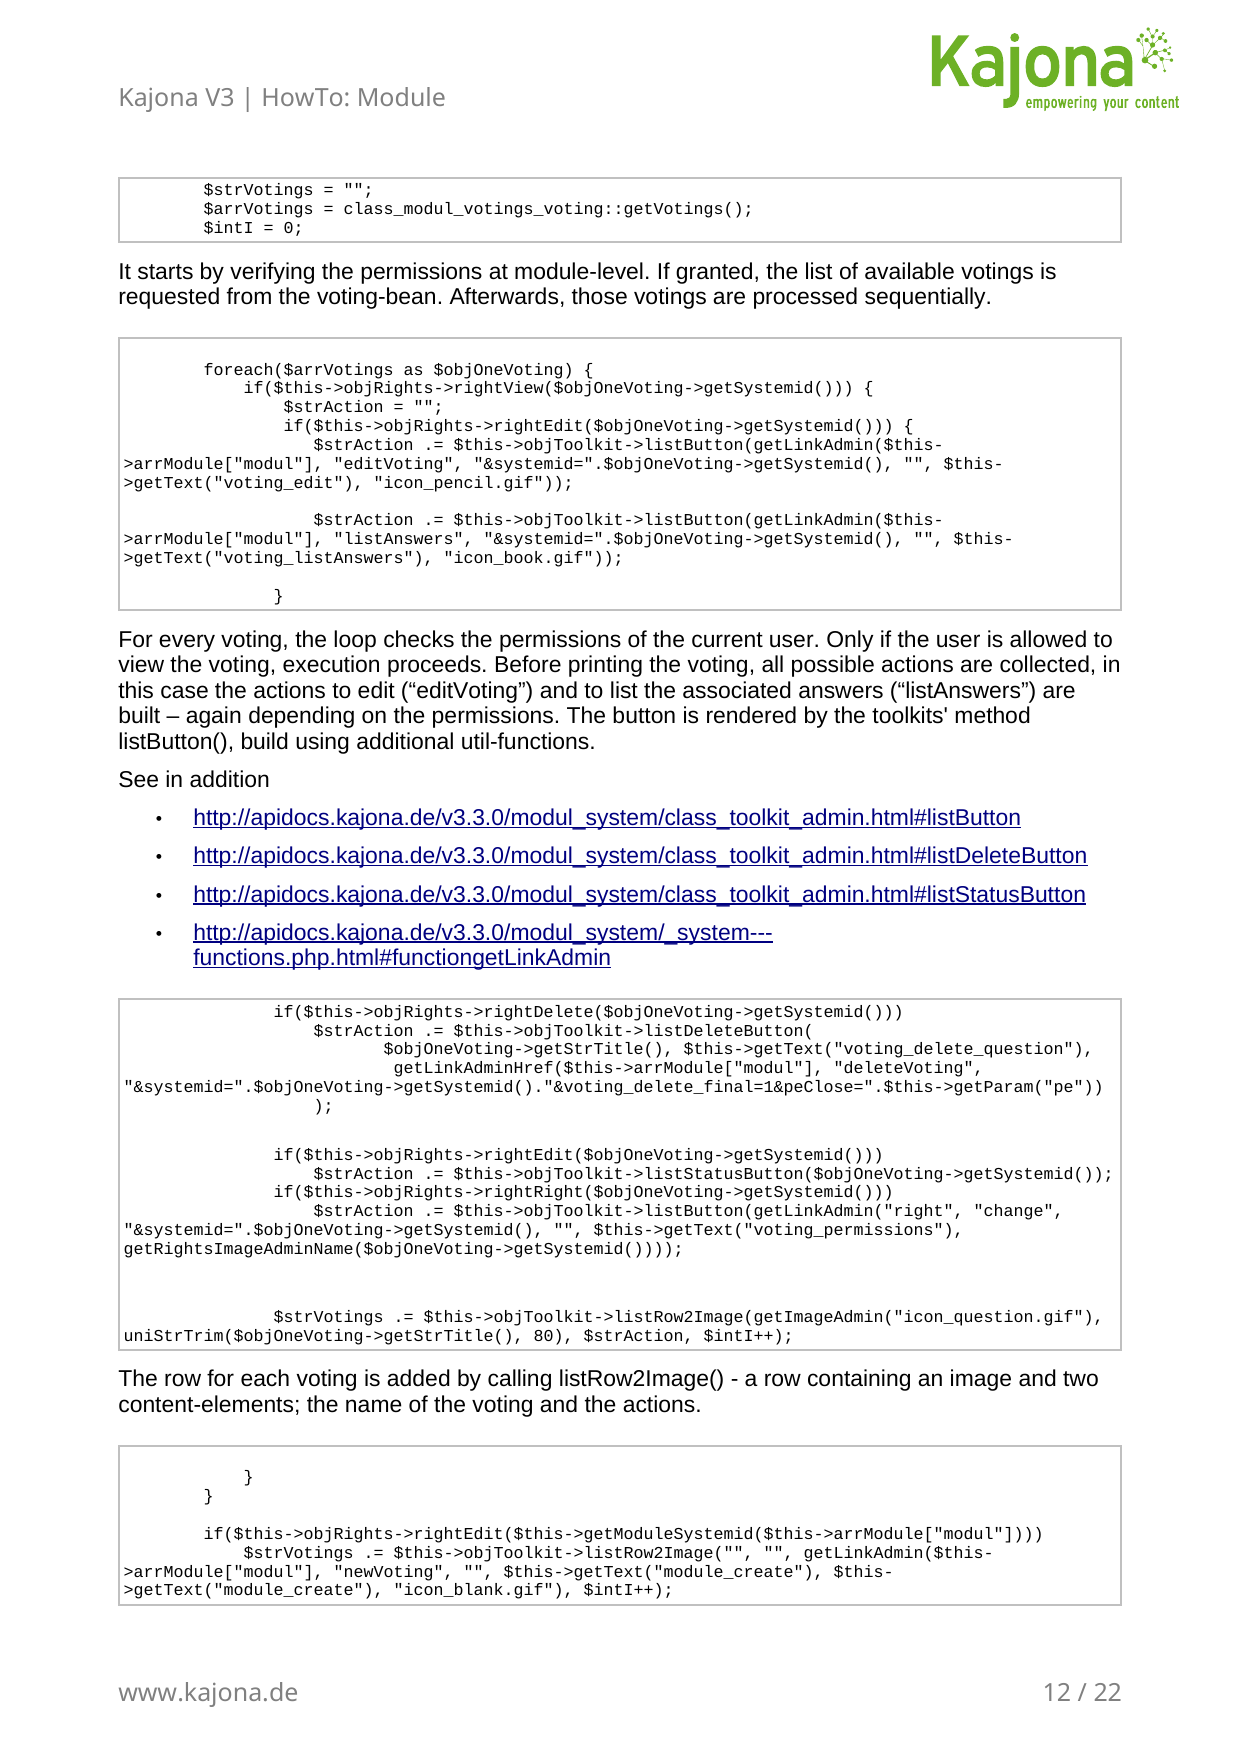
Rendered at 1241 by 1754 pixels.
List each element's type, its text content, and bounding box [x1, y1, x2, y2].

text The row for each voting is added by calling listRow2Image() - a row containing an image and two content-elements; the name of the voting and the actions. [118, 1366, 1122, 1417]
list http://apidocs.kajona.de/v3.3.0/modul_system/class_toolkit_admin.html#listDeleteButton [156, 843, 1122, 869]
text if($this->objRights->rightDelete($objOneVoting->getSystemid())) $strAction .= $this->objToolkit->listDeleteButton( $objOneVoting->getStrTitle(), $this->getText("voting_delete_question"), getLinkAdminHref($this->arrModule["modul"], "deleteVoting", "&systemid=".$objOneVoting->getSystemid()."&voting_delete_final=1&peClose=".$this->getParam("pe")) ); [120, 1000, 1120, 1116]
text $strVotings = ""; $arrVotings = class_modul_votings_voting::getVotings(); $intI = 0; [120, 179, 1120, 241]
text For every voting, the loop checks the permissions of the current user. Only if the user is allowed to view the voting, execution proceeds. Before printing the voting, all possible actions are collected, in this case the actions to edit (“editVoting”) and to list the associated answers (“listAnswers”) are built – again depending on the permissions. The button is rendered by the toolkits' method listButton(), build using additional util-functions. [118, 626, 1122, 754]
text foreach($arrVotings as $objOneVoting) { if($this->objRights->rightView($objOneVoting->getSystemid())) { $strAction = ""; if($this->objRights->rightEdit($objOneVoting->getSystemid())) { $strAction .= $this->objToolkit->listButton(getLinkAdmin($this->arrModule["modul"], "editVoting", "&systemid=".$objOneVoting->getSystemid(), "", $this->getText("voting_edit"), "icon_pencil.gif")); $strAction .= $this->objToolkit->listButton(getLinkAdmin($this->arrModule["modul"], "listAnswers", "&systemid=".$objOneVoting->getSystemid(), "", $this->getText("voting_listAnswers"), "icon_book.gif")); } [120, 339, 1120, 609]
text $strVotings .= $this->objToolkit->listRow2Image(getImageAdmin("icon_question.gif"), uniStrTrim($objOneVoting->getStrTitle(), 80), $strAction, $intI++); [120, 1303, 1120, 1349]
list http://apidocs.kajona.de/v3.3.0/modul_system/_system---functions.php.html#functiongetLinkAdmin [156, 919, 1122, 971]
text It starts by verifying the permissions at module-level. If granted, the list of available votings is requested from the voting-bean. Afterwards, those votings are processed sequentially. [118, 258, 1122, 309]
text } } if($this->objRights->rightEdit($this->getModuleSystemid($this->arrModule["modul"]))) $strVotings .= $this->objToolkit->listRow2Image("", "", getLinkAdmin($this->arrModule["modul"], "newVoting", "", $this->getText("module_create"), $this->getText("module_create"), "icon_blank.gif"), $intI++); [120, 1447, 1120, 1604]
text See in addition [118, 767, 1122, 792]
list http://apidocs.kajona.de/v3.3.0/modul_system/class_toolkit_admin.html#listButton [156, 805, 1122, 831]
text if($this->objRights->rightEdit($objOneVoting->getSystemid())) $strAction .= $this->objToolkit->listStatusButton($objOneVoting->getSystemid()); if($this->objRights->rightRight($objOneVoting->getSystemid())) $strAction .= $this->objToolkit->listButton(getLinkAdmin("right", "change", "&systemid=".$objOneVoting->getSystemid(), "", $this->getText("voting_permissions"), getRightsImageAdminName($objOneVoting->getSystemid()))); [120, 1141, 1120, 1278]
list http://apidocs.kajona.de/v3.3.0/modul_system/class_toolkit_admin.html#listStatusButton [156, 881, 1122, 907]
